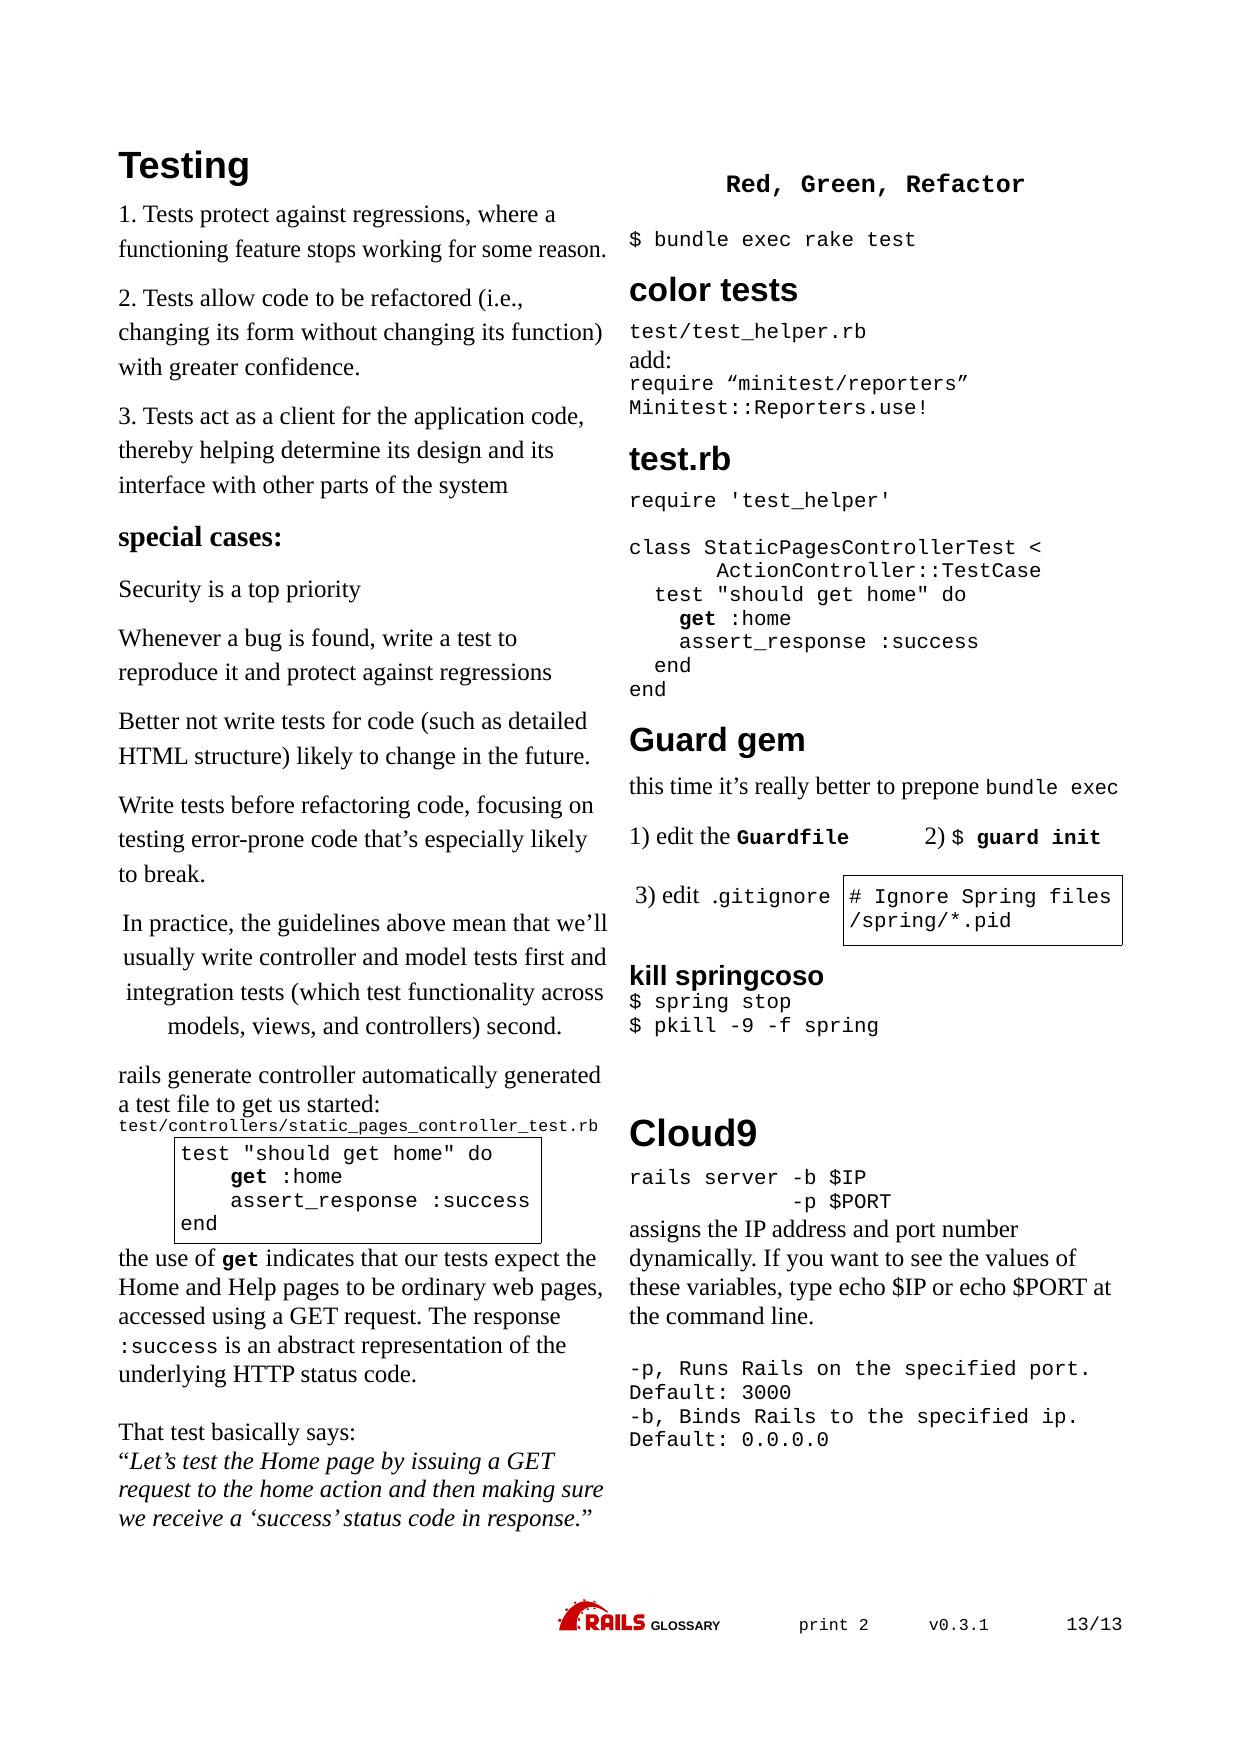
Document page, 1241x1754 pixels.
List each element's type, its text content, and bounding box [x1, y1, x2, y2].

text $ bundle exec rake test [629, 228, 1122, 252]
text end [629, 655, 1122, 679]
text rails generate controller automatically generated a test file to get us started: [118, 1060, 611, 1118]
text the use of get indicates that our tests expect the Home and Help pages to be ordinary web pages, accessed using a GET request. The response :success is an abstract representation of the underlying HTTP status code. [118, 1243, 611, 1388]
text -p, Runs Rails on the specified port. Default: 3000 -b, Binds Rails to the specified ip. Default: 0.0.0.0 [629, 1358, 1122, 1453]
text this time it’s really better to prepone bundle exec [629, 771, 1122, 801]
text assigns the IP address and port number dynamically. If you want to see the values of these variables, type echo $IP or echo $PORT at the command line. [629, 1214, 1122, 1329]
text Minitest::Reporters.use! [629, 397, 1122, 421]
text ActionController::TestCase [629, 561, 1122, 584]
text test "should get home" do [629, 584, 1122, 608]
subtitle Testing [118, 143, 611, 187]
text require “minitest/reporters” [629, 373, 1122, 397]
subtitle test.rb [629, 438, 1122, 477]
text require 'test_helper' [629, 489, 1122, 513]
text test/test_helper.rb [629, 321, 1122, 345]
subtitle Guard gem [629, 720, 1122, 759]
text Whenever a bug is found, write a test to reproduce it and protect against regressions [118, 623, 611, 686]
text Better not write tests for code (such as detailed HTML structure) likely to change in the future. [118, 706, 611, 769]
text $ pkill -9 -f spring [629, 1015, 1122, 1039]
subtitle Cloud9 [629, 1111, 1122, 1155]
text add: [629, 345, 1122, 373]
text Security is a top priority [118, 574, 611, 602]
text Write tests before refactoring code, focusing on testing error-prone code that’s especially likely to break. [118, 790, 611, 887]
text special cases: [118, 519, 611, 552]
subtitle kill springcoso [629, 960, 1122, 992]
text In practice, the guidelines above mean that we’ll usually write controller and model tests first and integration tests (which test functionality across models, views, and controllers) second. [118, 908, 611, 1040]
text $ spring stop [629, 992, 1122, 1015]
subtitle color tests [629, 270, 1122, 308]
text “Let’s test the Home page by issuing a GET request to the home action and then making sure we receive a ‘success’ status code in response.” [118, 1446, 611, 1532]
text class StaticPagesControllerTest < [629, 537, 1122, 561]
text 1. Tests protect against regressions, where a functioning feature stops working for some reason. [118, 199, 611, 262]
text get :home [629, 608, 1122, 631]
text 3. Tests act as a client for the application code, thereby helping determine its design and its interface with other parts of the system [118, 401, 611, 498]
text test/controllers/static_pages_controller_test.rb [118, 1118, 611, 1137]
text 2. Tests allow code to be refactored (i.e., changing its form without changing its function) with greater confidence. [118, 283, 611, 381]
text Red, Green, Refactor [629, 172, 1122, 200]
text That test basically says: [118, 1417, 611, 1446]
table_header test "should get home" do get :home assert_response :success end [175, 1138, 541, 1243]
text -p $PORT [629, 1191, 1122, 1214]
text assert_response :success [629, 631, 1122, 655]
table_header 3) edit .gitignore [629, 875, 843, 945]
table_header # Ignore Spring files /spring/*.pid [844, 876, 1122, 945]
text end [629, 679, 1122, 702]
text rails server -b $IP [629, 1167, 1122, 1191]
text 1) edit the Guardfile 2) $ guard init [629, 821, 1122, 851]
